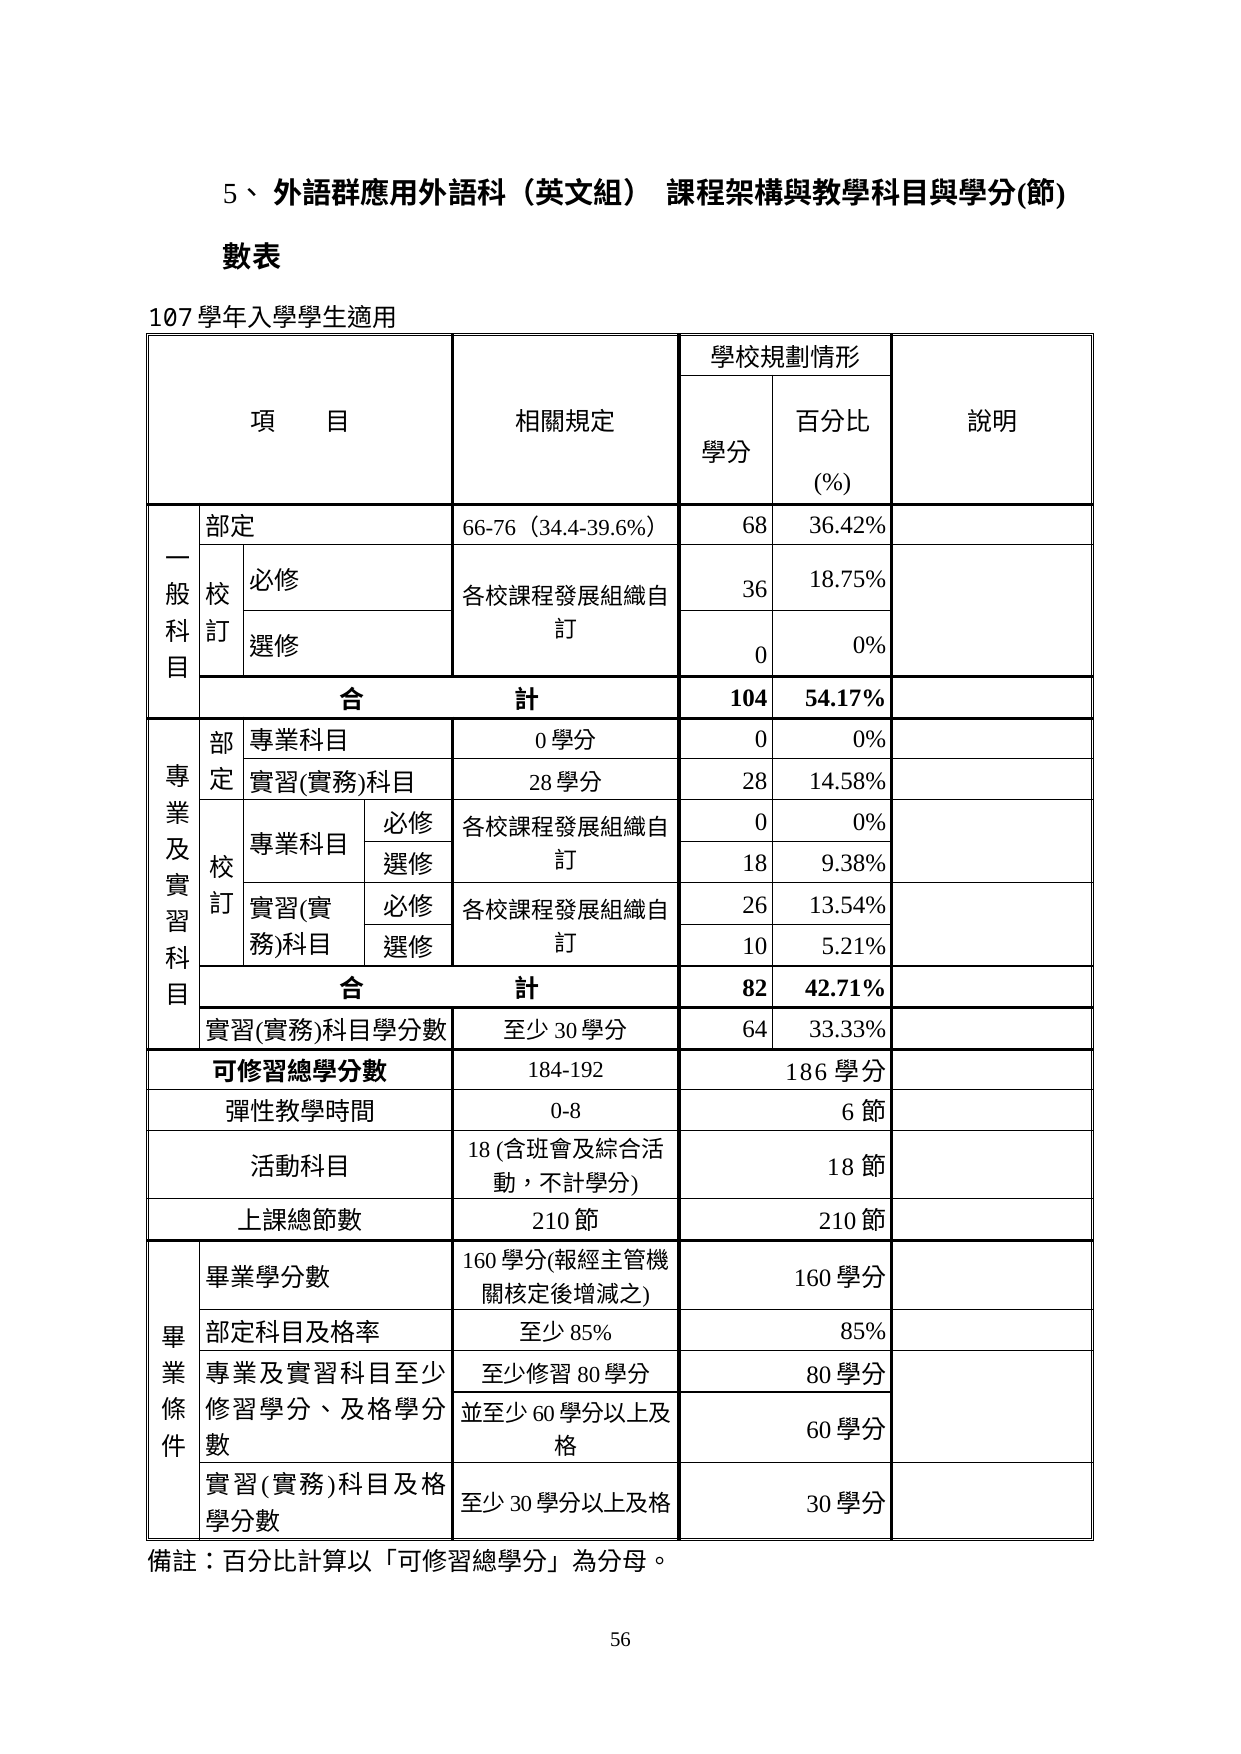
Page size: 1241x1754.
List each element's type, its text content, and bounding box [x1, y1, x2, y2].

table_cell 80學分 [681, 1351, 890, 1391]
table_cell 0 [681, 611, 772, 675]
table_cell [893, 1131, 1091, 1198]
table_cell 實習(實務)科目學分數 [200, 1009, 451, 1047]
table_cell 部定科目及格率 [200, 1310, 451, 1350]
table_cell [893, 1351, 1091, 1462]
table_cell 百分比(%) [773, 376, 890, 503]
table_cell 專業及實習科目 [149, 720, 199, 1047]
table_cell 210節 [454, 1199, 677, 1239]
table_cell 64 [681, 1009, 772, 1047]
table_cell 上課總節數 [149, 1199, 451, 1239]
table_cell 0 [681, 720, 772, 758]
table_cell 合 計 [200, 967, 677, 1006]
table_cell 選修 [365, 842, 451, 882]
table_cell 42.71% [773, 967, 890, 1006]
table_cell [893, 1051, 1091, 1089]
table_cell 部定 [200, 506, 451, 544]
table_cell [893, 1242, 1091, 1309]
table_cell 一般科目 [149, 506, 199, 717]
table_cell 專業及實習科目至少修習學分、及格學分數 [200, 1351, 451, 1462]
table_cell 活動科目 [149, 1131, 451, 1198]
table_cell 至少30學分 [454, 1009, 677, 1047]
table_cell 104 [681, 678, 772, 717]
table_cell [893, 800, 1091, 882]
table_cell 54.17% [773, 678, 890, 717]
table_cell 校訂 [200, 800, 243, 965]
table_cell 160學分(報經主管機關核定後增減之) [454, 1242, 677, 1309]
table_cell 60學分 [681, 1393, 890, 1462]
table_cell 186學分 [681, 1051, 890, 1089]
table_cell 0% [773, 611, 890, 675]
table_cell 0% [773, 720, 890, 758]
table_header 項 目 [149, 336, 451, 503]
table_cell 0-8 [454, 1090, 677, 1130]
table_cell 66-76（34.4-39.6%） [454, 506, 677, 544]
table_cell 9.38% [773, 842, 890, 882]
table_cell 18.75% [773, 545, 890, 610]
table_cell 各校課程發展組織自訂 [454, 883, 677, 965]
table_cell [893, 720, 1091, 758]
table_header 說明 [893, 336, 1091, 503]
table_cell 校訂 [200, 545, 243, 675]
table_cell 畢業學分數 [200, 1242, 451, 1309]
table_cell 專業科目 [244, 720, 451, 758]
table_cell 0 [681, 800, 772, 841]
table_cell [893, 545, 1091, 675]
table_cell 14.58% [773, 759, 890, 799]
table_cell 5.21% [773, 925, 890, 965]
table_cell 18節 [681, 1131, 890, 1198]
table_cell 各校課程發展組織自訂 [454, 545, 677, 675]
table_cell [893, 1009, 1091, 1047]
table_cell [893, 1463, 1091, 1537]
table_cell 68 [681, 506, 772, 544]
table_cell 可修習總學分數 [149, 1051, 451, 1089]
table_cell 學分 [681, 376, 772, 503]
table_cell 30學分 [681, 1463, 890, 1537]
table_cell 13.54% [773, 883, 890, 923]
table_cell [893, 678, 1091, 717]
table_cell 至少30學分以上及格 [454, 1463, 677, 1537]
table_cell 至少85% [454, 1310, 677, 1350]
table_cell 10 [681, 925, 772, 965]
table_cell [893, 506, 1091, 544]
table_cell 26 [681, 883, 772, 923]
table_cell 至少修習80學分 [454, 1351, 677, 1391]
table_cell [893, 759, 1091, 799]
table_cell 實習(實務)科目 [244, 759, 451, 799]
table_cell 專業科目 [244, 800, 364, 882]
table_cell 160學分 [681, 1242, 890, 1309]
table_cell 33.33% [773, 1009, 890, 1047]
table_cell 0學分 [454, 720, 677, 758]
text 107學年入學學生適用 [148, 297, 1092, 333]
table_cell 18 [681, 842, 772, 882]
table_cell [893, 1310, 1091, 1350]
text 備註：百分比計算以「可修習總學分」為分母。 [148, 1541, 1092, 1578]
table_cell 28學分 [454, 759, 677, 799]
table_cell 36 [681, 545, 772, 610]
table_cell [893, 967, 1091, 1006]
table_cell 必修 [244, 545, 451, 610]
table_cell 彈性教學時間 [149, 1090, 451, 1130]
table_header 相關規定 [454, 336, 677, 503]
table_cell 82 [681, 967, 772, 1006]
table_cell 必修 [365, 800, 451, 841]
table_cell 0% [773, 800, 890, 841]
table_cell 選修 [244, 611, 451, 675]
table_cell 184-192 [454, 1051, 677, 1089]
table_cell 85% [681, 1310, 890, 1350]
table_cell 6節 [681, 1090, 890, 1130]
list 外語群應用外語科（英文組） 課程架構與教學科目與學分(節)數表 [223, 170, 1092, 276]
table_cell 選修 [365, 925, 451, 965]
table_cell 18 (含班會及綜合活動，不計學分) [454, 1131, 677, 1198]
table_cell 36.42% [773, 506, 890, 544]
table_cell 並至少60學分以上及格 [454, 1393, 677, 1462]
table_cell 210節 [681, 1199, 890, 1239]
table_header 學校規劃情形 [681, 336, 890, 374]
table_cell [893, 883, 1091, 965]
table_cell 實習(實務)科目 [244, 883, 364, 965]
table_cell 部定 [200, 720, 243, 799]
table_cell 各校課程發展組織自訂 [454, 800, 677, 882]
table_cell [893, 1199, 1091, 1239]
table_cell 28 [681, 759, 772, 799]
table_cell 合 計 [200, 678, 677, 717]
table_cell 畢業條件 [149, 1242, 199, 1537]
table_cell 必修 [365, 883, 451, 923]
table_cell 實習(實務)科目及格學分數 [200, 1463, 451, 1537]
table_cell [893, 1090, 1091, 1130]
